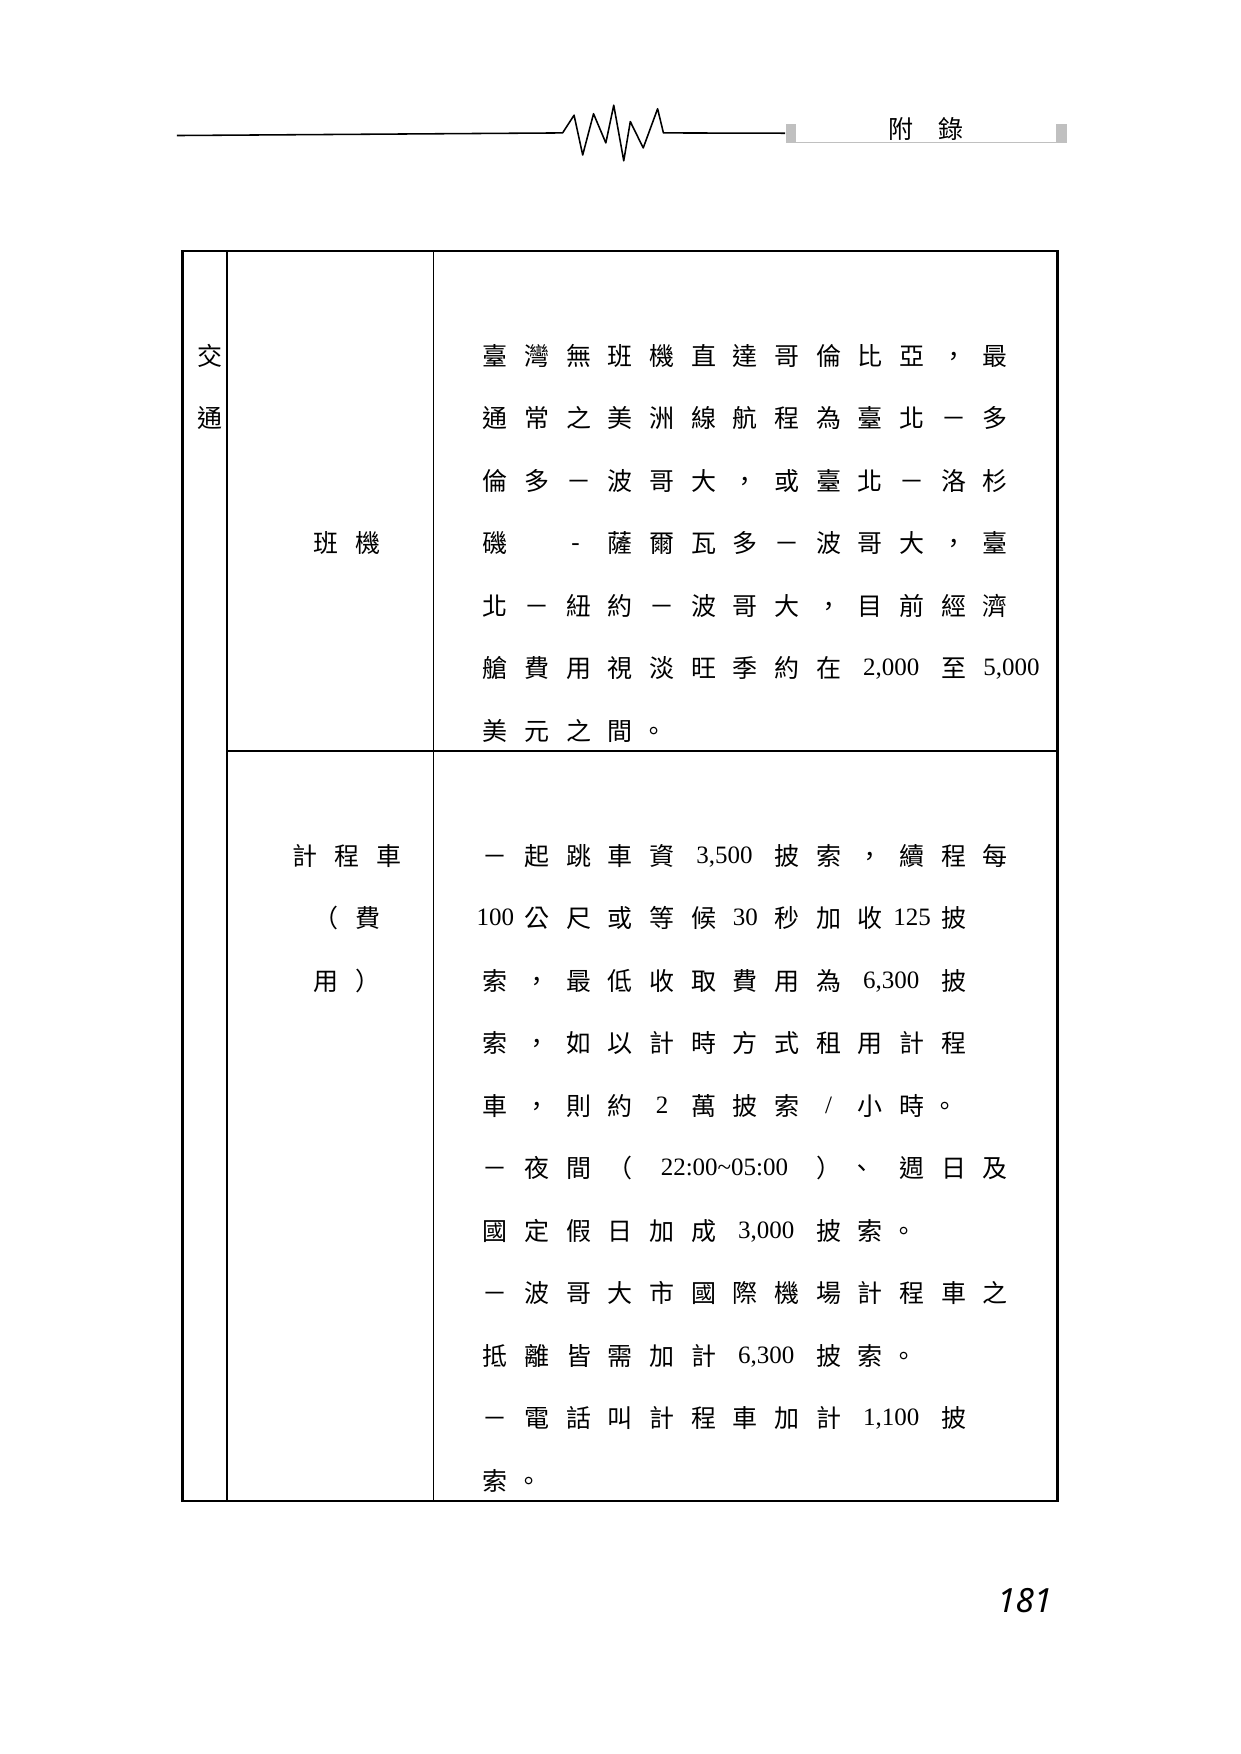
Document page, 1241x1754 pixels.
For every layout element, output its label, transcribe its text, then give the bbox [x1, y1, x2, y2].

table_cell －起跳車資3,500披索，續程每100公尺或等候30秒加收125披索，最低收取費用為6,300披索，如以計時方式租用計程車，則約2萬披索/小時。 －夜間（22:00~05:00）、週日及國定假日加成3,000披索。 －波哥大市國際機場計程車之抵離皆需加計6,300披索。 －電話叫計程車加計1,100披索。 [434, 752, 1056, 1500]
table_cell 計程車（費用） [228, 752, 433, 1500]
table_cell 班機 [228, 252, 433, 750]
table_cell 交 通 [184, 252, 226, 1500]
table_cell 臺灣無班機直達哥倫比亞，最通常之美洲線航程為臺北－多倫多－波哥大，或臺北－洛杉磯 - 薩爾瓦多－波哥大，臺北－紐約－波哥大，目前經濟艙費用視淡旺季約在2,000至5,000美元之間。 [434, 252, 1056, 750]
